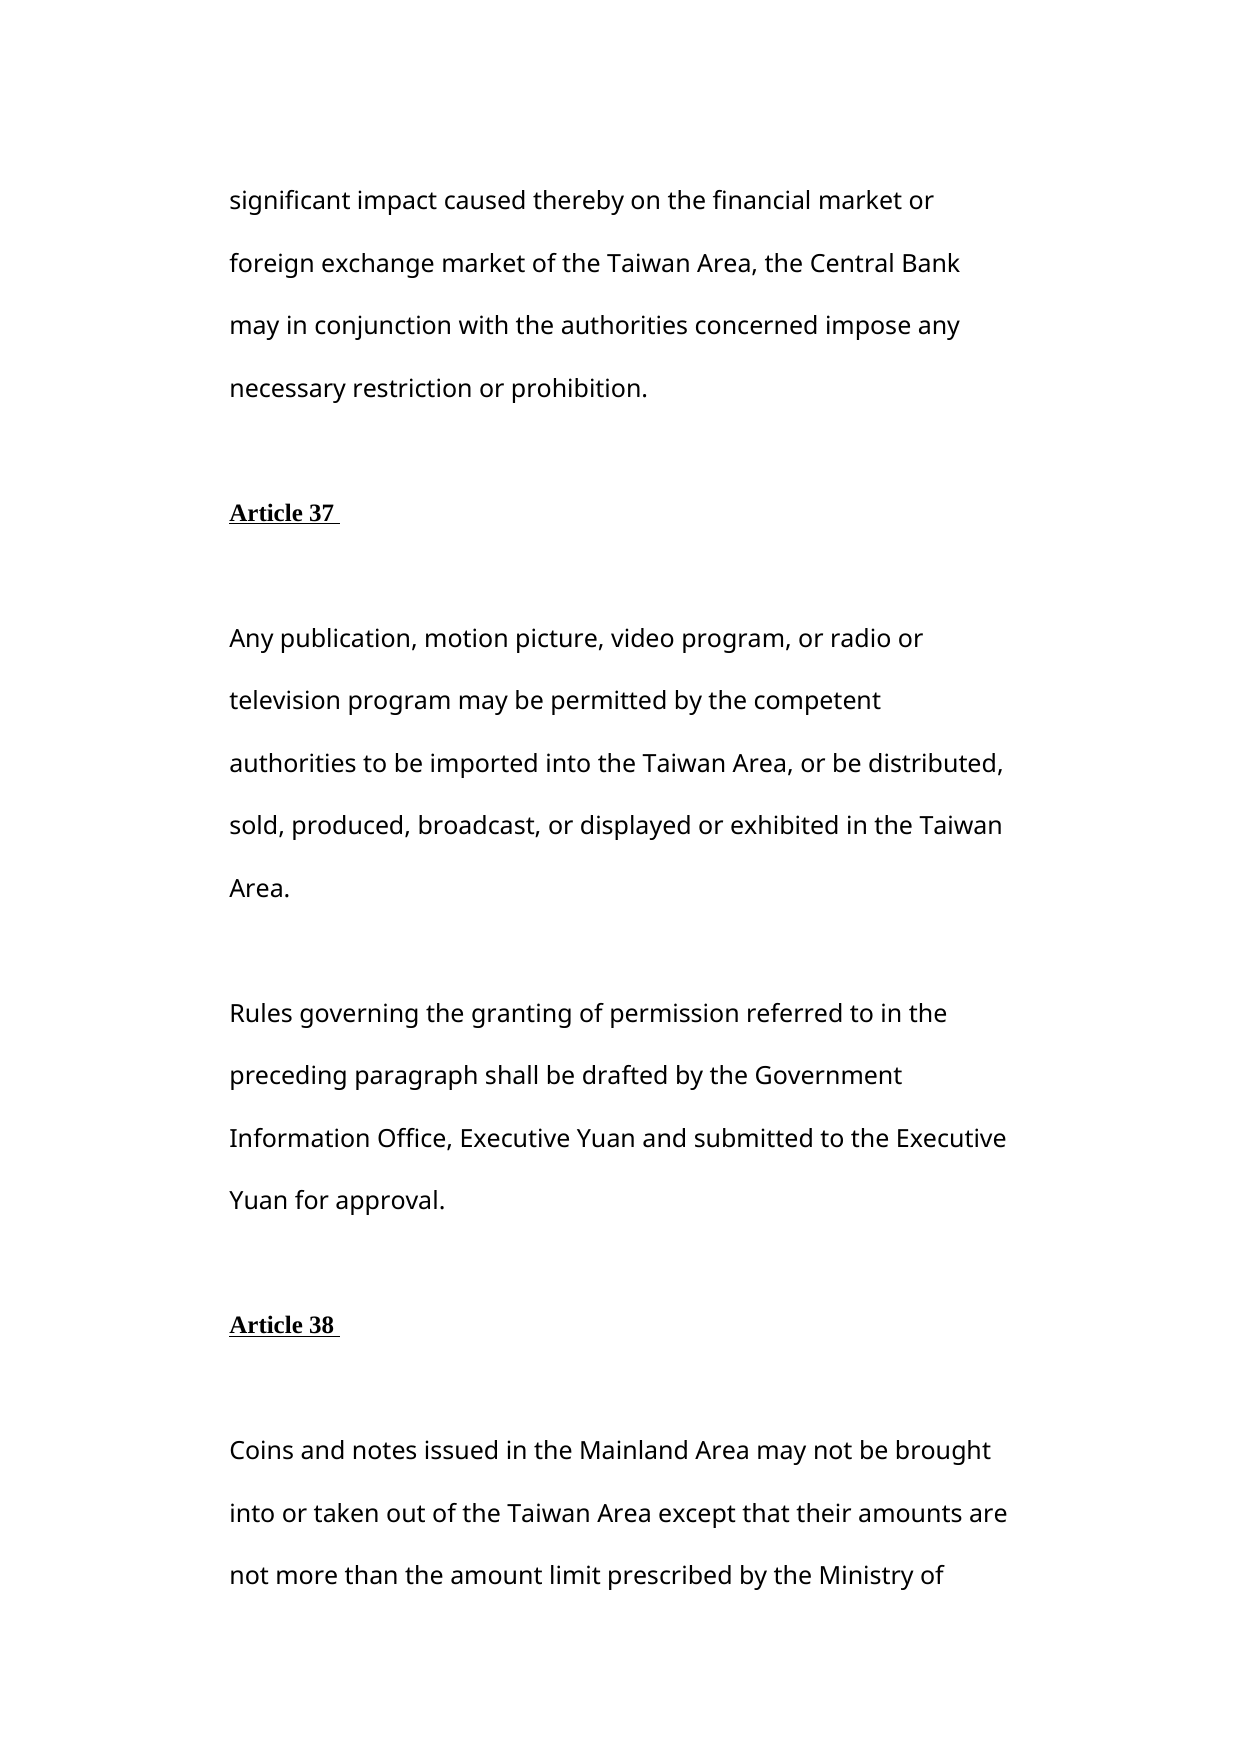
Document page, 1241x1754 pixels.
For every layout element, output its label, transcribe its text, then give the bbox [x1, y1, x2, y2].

text Article 38 [229, 1283, 1053, 1346]
text Any publication, motion picture, video program, or radio or television program may be permitted by the competent authorities to be imported into the Taiwan Area, or be distributed, sold, produced, broadcast, or displayed or exhibited in the Taiwan Area. [229, 596, 1011, 908]
text significant impact caused thereby on the financial market or foreign exchange market of the Taiwan Area, the Central Bank may in conjunction with the authorities concerned impose any necessary restriction or prohibition. [229, 158, 1011, 408]
text Coins and notes issued in the Mainland Area may not be brought into or taken out of the Taiwan Area except that their amounts are not more than the amount limit prescribed by the Ministry of [229, 1408, 1011, 1596]
text Rules governing the granting of permission referred to in the preceding paragraph shall be drafted by the Government Information Office, Executive Yuan and submitted to the Executive Yuan for approval. [229, 971, 1011, 1221]
text Article 37 [229, 471, 1053, 533]
